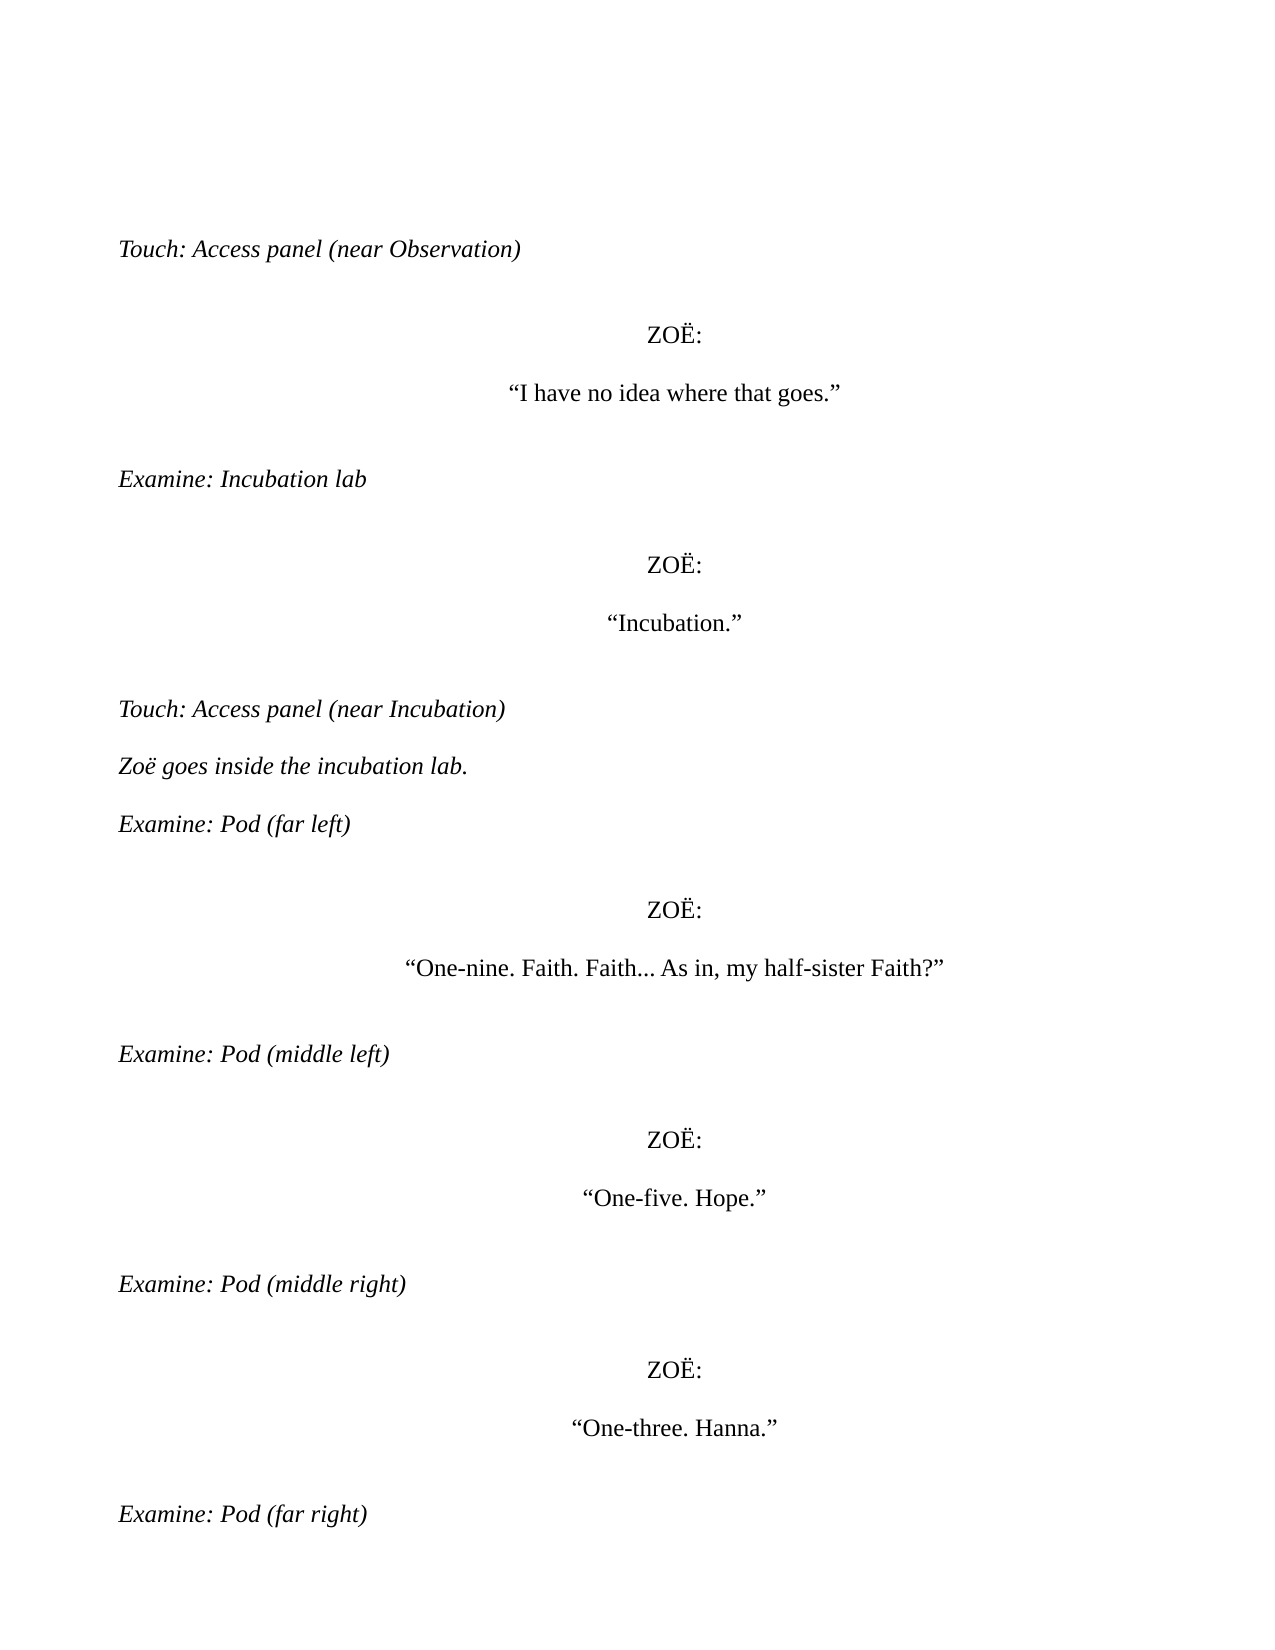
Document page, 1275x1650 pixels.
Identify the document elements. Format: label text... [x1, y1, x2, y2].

text ZOË: [118, 1355, 1157, 1384]
text ZOË: [118, 1125, 1157, 1154]
text Examine: Incubation lab [118, 464, 1157, 493]
text Examine: Pod (far left) [118, 809, 1157, 838]
text ZOË: [118, 895, 1157, 924]
text Touch: Access panel (near Incubation) [118, 694, 1157, 723]
text Touch: Access panel (near Observation) [118, 234, 1157, 263]
text Zoë goes inside the incubation lab. [118, 751, 1157, 780]
text “Incubation.” [118, 608, 1157, 636]
text “One-nine. Faith. Faith... As in, my half-sister Faith?” [118, 953, 1157, 981]
text ZOË: [118, 320, 1157, 349]
text “One-three. Hanna.” [118, 1413, 1157, 1441]
text Examine: Pod (far right) [118, 1499, 1157, 1528]
text Examine: Pod (middle right) [118, 1269, 1157, 1298]
text “One-five. Hope.” [118, 1183, 1157, 1211]
text ZOË: [118, 550, 1157, 579]
text “I have no idea where that goes.” [118, 378, 1157, 406]
text Examine: Pod (middle left) [118, 1039, 1157, 1068]
